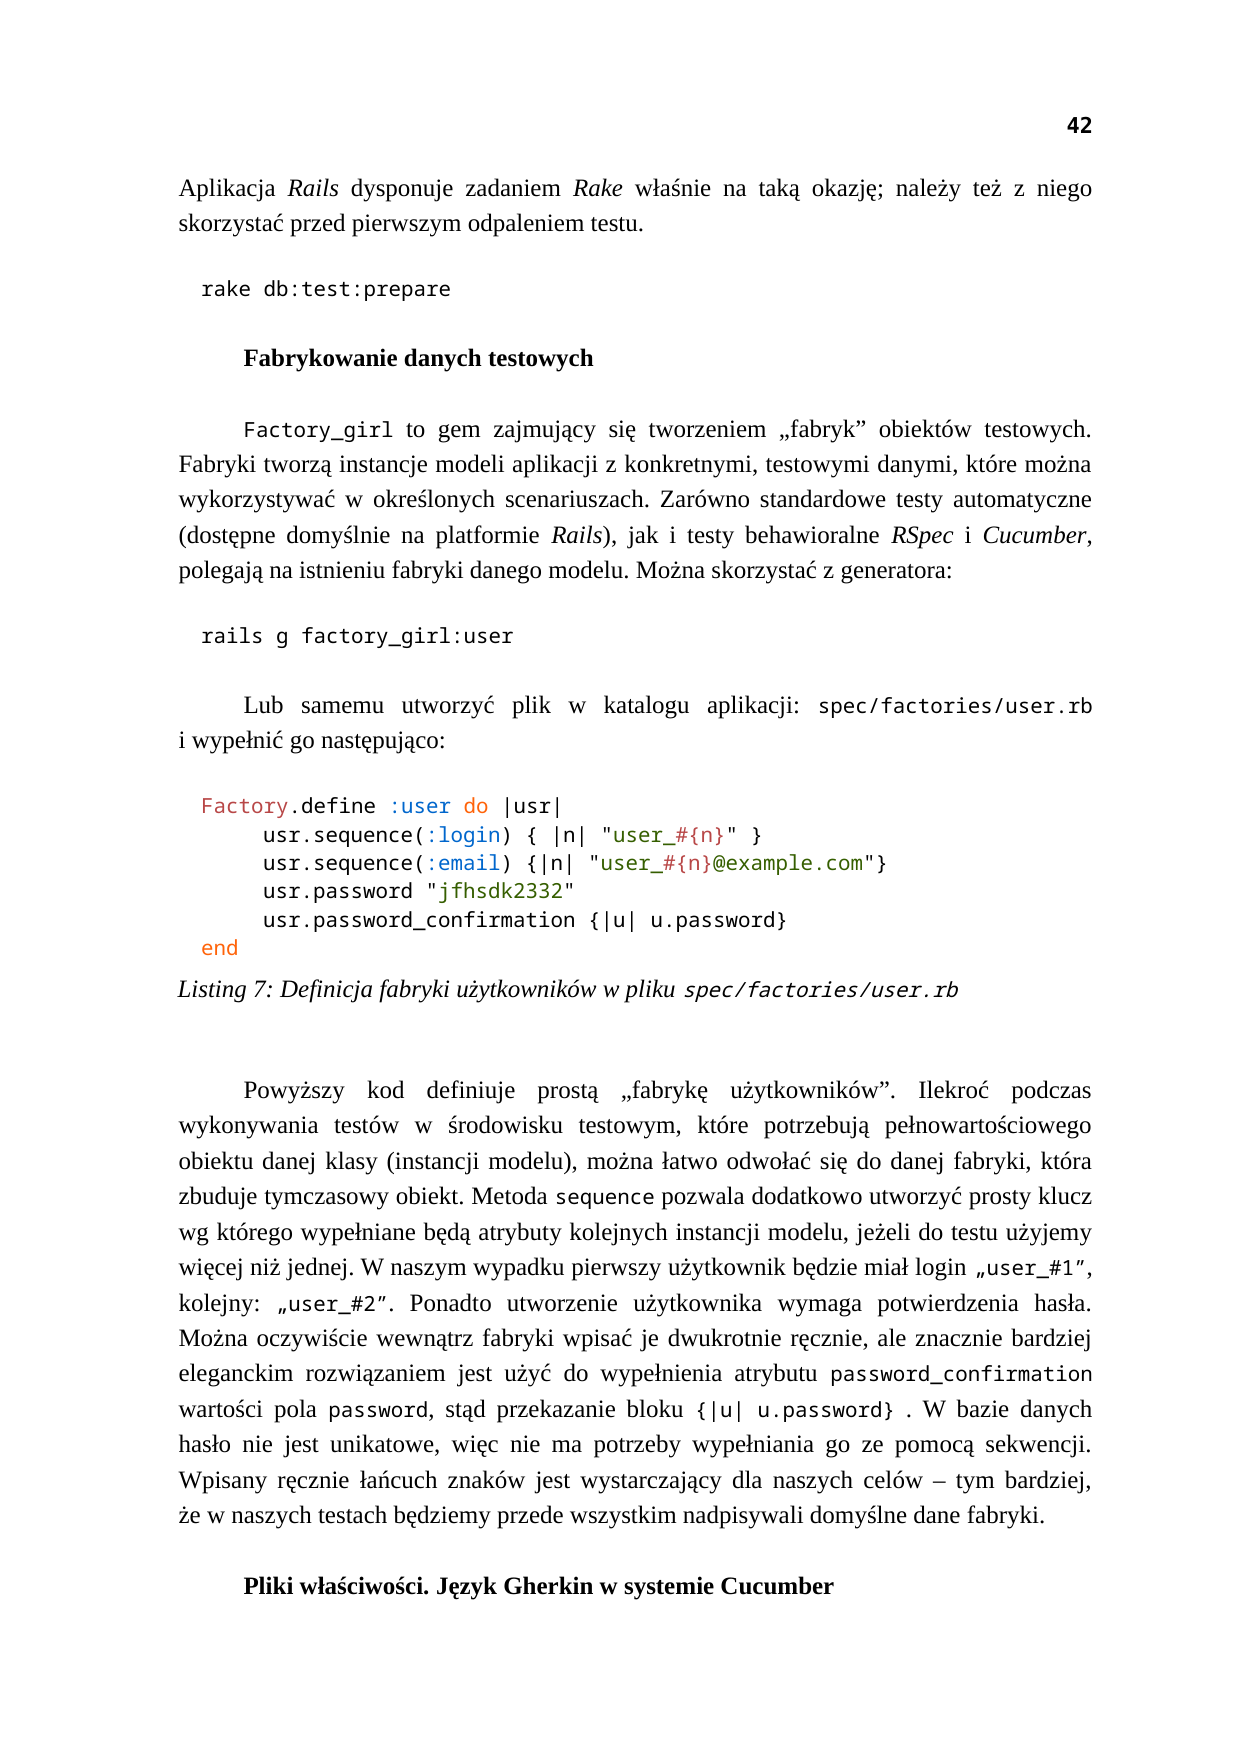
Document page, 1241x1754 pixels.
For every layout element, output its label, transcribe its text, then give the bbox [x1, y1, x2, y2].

text Fabrykowanie danych testowych [178, 338, 1093, 373]
text rake db:test:prepare [189, 274, 1093, 302]
table_header Factory.define :user do |usr| usr.sequence(:login) { |n| "user_#{n}" } usr.sequence(:email) {|n| "user_#{n}@example.com"} usr.password "jfhsdk2332" usr.password_confirmation {|u| u.password} end [177, 791, 1093, 962]
text Powyższy kod definiuje prostą „fabrykę użytkowników”. Ilekroć podczas wykonywania testów w środowisku testowym, które potrzebują pełnowartościowego obiektu danej klasy (instancji modelu), można łatwo odwołać się do danej fabryki, która zbuduje tymczasowy obiekt. Metoda sequence pozwala dodatkowo utworzyć prosty klucz wg którego wypełniane będą atrybuty kolejnych instancji modelu, jeżeli do testu użyjemy więcej niż jednej. W naszym wypadku pierwszy użytkownik będzie miał login „user_#1”, kolejny: „user_#2”. Ponadto utworzenie użytkownika wymaga potwierdzenia hasła. Można oczywiście wewnątrz fabryki wpisać je dwukrotnie ręcznie, ale znacznie bardziej eleganckim rozwiązaniem jest użyć do wypełnienia atrybutu password_confirmation wartości pola password, stąd przekazanie bloku {|u| u.password} . W bazie danych hasło nie jest unikatowe, więc nie ma potrzeby wypełniania go ze pomocą sekwencji. Wpisany ręcznie łańcuch znaków jest wystarczający dla naszych celów – tym bardziej, że w naszych testach będziemy przede wszystkim nadpisywali domyślne dane fabryki. [178, 1070, 1093, 1531]
text Factory_girl to gem zajmujący się tworzeniem „fabryk” obiektów testowych. Fabryki tworzą instancje modeli aplikacji z konkretnymi, testowymi danymi, które można wykorzystywać w określonych scenariuszach. Zarówno standardowe testy automatyczne (dostępne domyślnie na platformie Rails), jak i testy behawioralne RSpec i Cucumber, polegają na istnieniu fabryki danego modelu. Można skorzystać z generatora: [178, 409, 1093, 586]
list Listing 7: Definicja fabryki użytkowników w pliku spec/factories/user.rb [177, 974, 1093, 1004]
text Aplikacja Rails dysponuje zadaniem Rake właśnie na taką okazję; należy też z niego skorzystać przed pierwszym odpaleniem testu. [178, 168, 1093, 239]
text Lub samemu utworzyć plik w katalogu aplikacji: spec/factories/user.rb i wypełnić go następująco: [178, 685, 1093, 756]
text rails g factory_girl:user [189, 621, 1093, 650]
text Pliki właściwości. Język Gherkin w systemie Cucumber [178, 1566, 1093, 1601]
